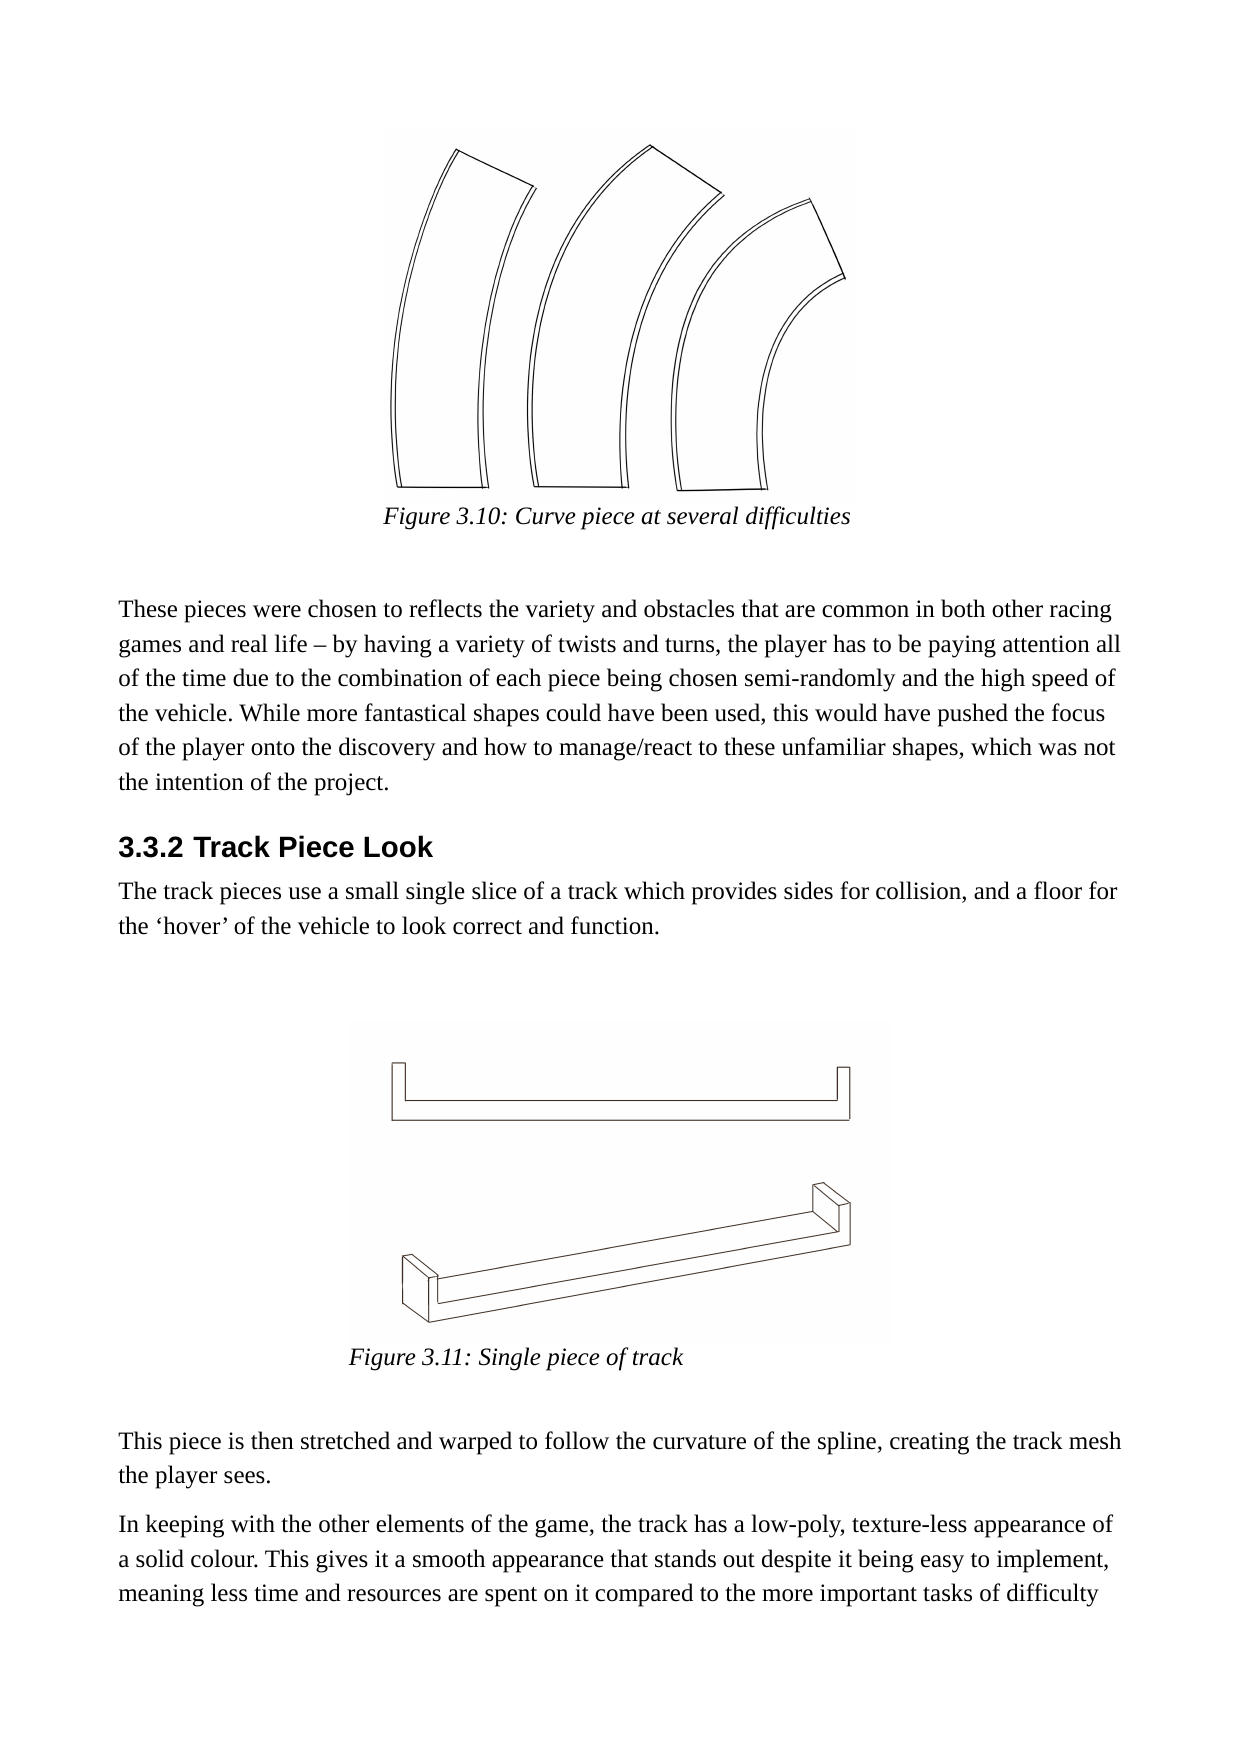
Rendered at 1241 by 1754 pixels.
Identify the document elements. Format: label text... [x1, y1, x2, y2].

text In keeping with the other elements of the game, the track has a low-poly, texture-less appearance of a solid colour. This gives it a smooth appearance that stands out despite it being easy to implement, meaning less time and resources are spent on it compared to the more important tasks of difficulty [118, 1509, 1122, 1607]
subtitle Track Piece Look [118, 830, 1122, 864]
text These pieces were chosen to reflects the variety and obstacles that are common in both other racing games and real life – by having a variety of twists and turns, the player has to be paying attention all of the time due to the combination of each piece being chosen semi-randomly and the high speed of the vehicle. While more fantastical shapes could have been used, this would have pushed the focus of the player onto the discovery and how to manage/react to these unfamiliar shapes, which was not the intention of the project. [118, 594, 1122, 795]
picture [348, 1021, 892, 1343]
text The track pieces use a small single slice of a track which provides sides for collision, and a floor for the ‘hover’ of the vehicle to look correct and function. [118, 876, 1122, 940]
list Figure 3.10: Curve piece at several difficulties [383, 502, 857, 530]
text Figure 3.11: Single piece of track [348, 1343, 892, 1371]
text This piece is then stretched and warped to follow the curvature of the spline, creating the track mesh the player sees. [118, 1426, 1122, 1489]
picture [383, 130, 858, 502]
